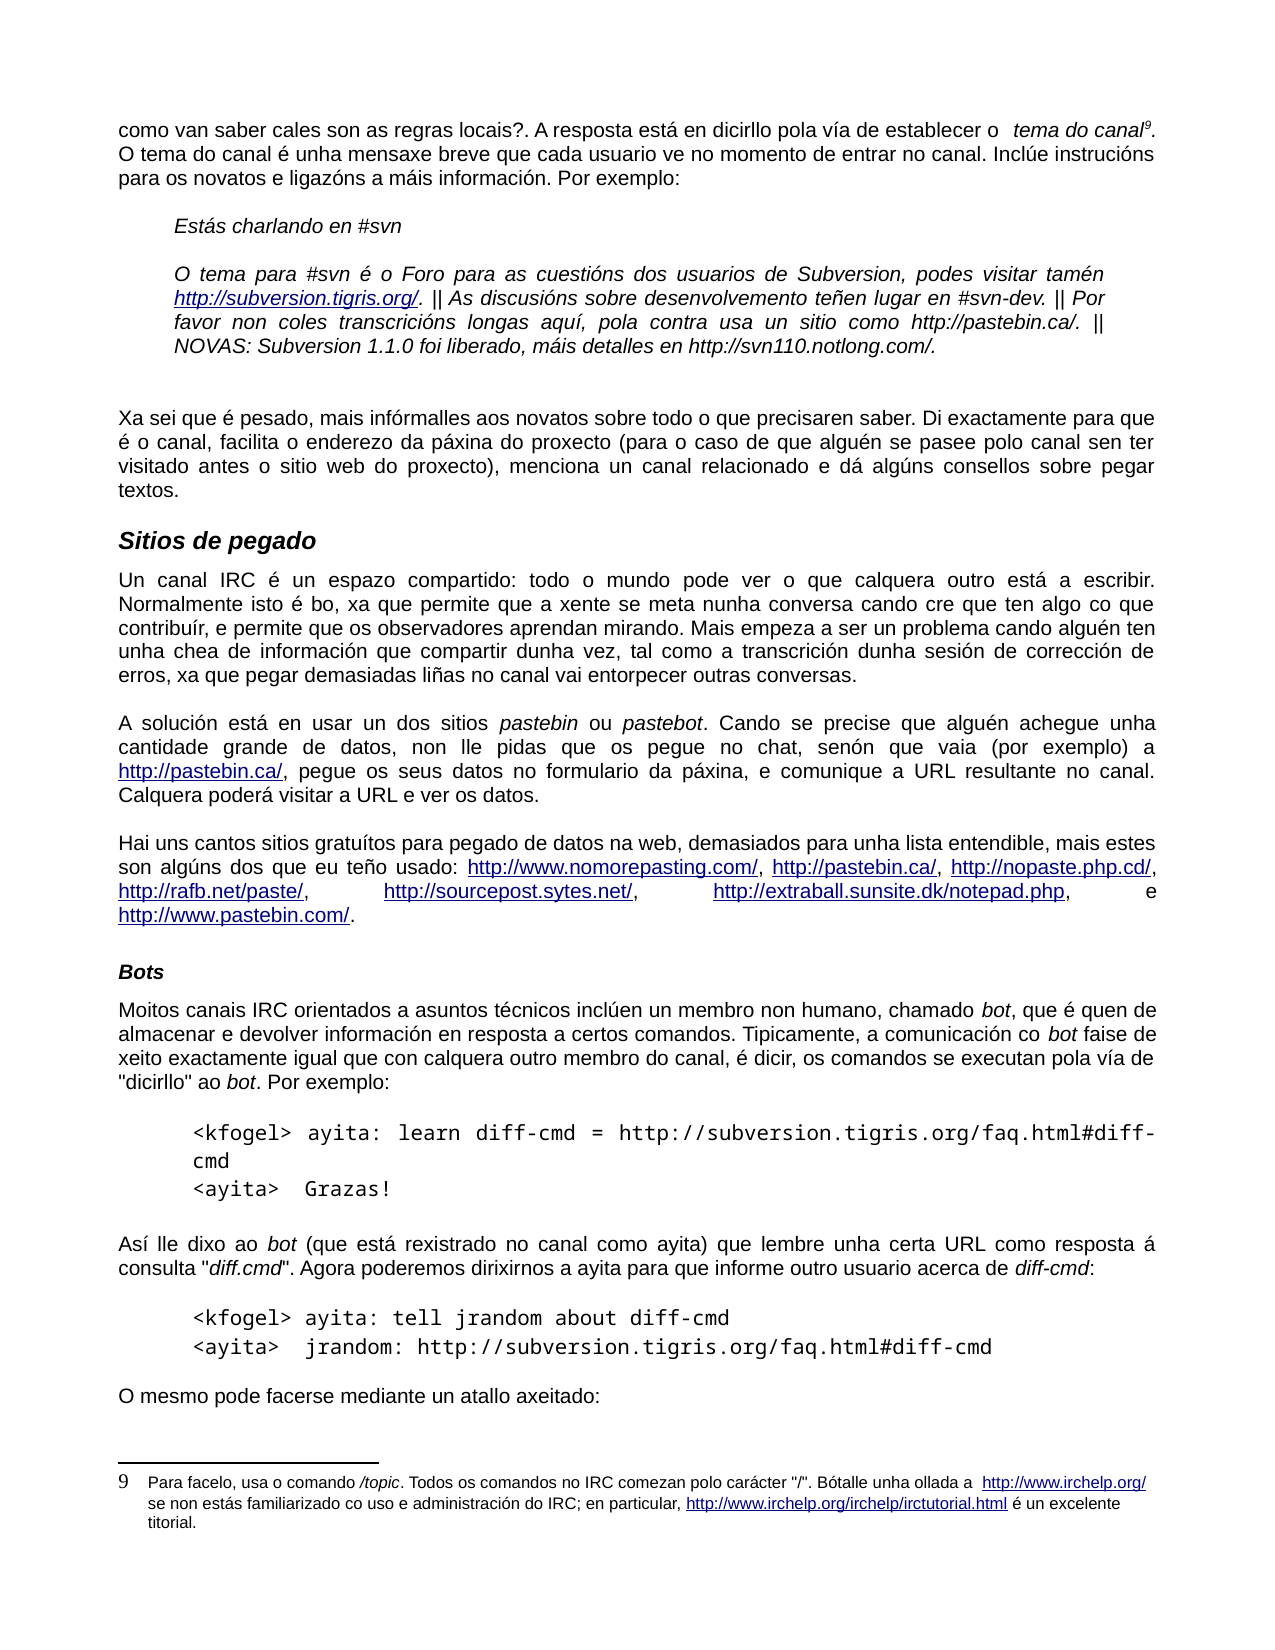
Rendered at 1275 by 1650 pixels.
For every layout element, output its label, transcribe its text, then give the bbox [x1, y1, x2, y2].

text A solución está en usar un dos sitios pastebin ou pastebot. Cando se precise que alguén achegue unha cantidade grande de datos, non lle pidas que os pegue no chat, senón que vaia (por exemplo) a http://pastebin.ca/, pegue os seus datos no formulario da páxina, e comunique a URL resultante no canal. Calquera poderá visitar a URL e ver os datos. [118, 711, 1157, 807]
text Hai uns cantos sitios gratuítos para pegado de datos na web, demasiados para unha lista entendible, mais estes son algúns dos que eu teño usado: http://www.nomorepasting.com/, http://pastebin.ca/, http://nopaste.php.cd/, http://rafb.net/paste/, http://sourcepost.sytes.net/, http://extraball.sunsite.dk/notepad.php, e http://www.pastebin.com/. [118, 831, 1157, 927]
text <kfogel> ayita: tell jrandom about diff-cmd [192, 1303, 1157, 1332]
text <ayita> jrandom: http://subversion.tigris.org/faq.html#diff-cmd [192, 1332, 1157, 1360]
subtitle Sitios de pegado [118, 526, 1157, 555]
text Moitos canais IRC orientados a asuntos técnicos inclúen un membro non humano, chamado bot, que é quen de almacenar e devolver información en resposta a certos comandos. Tipicamente, a comunicación co bot faise de xeito exactamente igual que con calquera outro membro do canal, é dicir, os comandos se executan pola vía de "dicirllo" ao bot. Por exemplo: [118, 998, 1157, 1094]
subtitle Bots [118, 952, 1157, 985]
text Xa sei que é pesado, mais infórmalles aos novatos sobre todo o que precisaren saber. Di exactamente para que é o canal, facilita o enderezo da páxina do proxecto (para o caso de que alguén se pasee polo canal sen ter visitado antes o sitio web do proxecto), menciona un canal relacionado e dá algúns consellos sobre pegar textos. [118, 406, 1157, 501]
text como van saber cales son as regras locais?. A resposta está en dicirllo pola vía de establecer o tema do canal. O tema do canal é unha mensaxe breve que cada usuario ve no momento de entrar no canal. Inclúe instrucións para os novatos e ligazóns a máis información. Por exemplo: [118, 118, 1157, 190]
text <ayita> Grazas! [192, 1174, 1157, 1203]
text O tema para #svn é o Foro para as cuestións dos usuarios de Subversion, podes visitar tamén http://subversion.tigris.org/. || As discusións sobre desenvolvemento teñen lugar en #svn-dev. || Por favor non coles transcricións longas aquí, pola contra usa un sitio como http://pastebin.ca/. || NOVAS: Subversion 1.1.0 foi liberado, máis detalles en http://svn110.notlong.com/. [174, 262, 1107, 358]
text Así lle dixo ao bot (que está rexistrado no canal como ayita) que lembre unha certa URL como resposta á consulta "diff.cmd". Agora poderemos dirixirnos a ayita para que informe outro usuario acerca de diff-cmd: [118, 1231, 1157, 1279]
text O mesmo pode facerse mediante un atallo axeitado: [118, 1384, 1157, 1408]
text Estás charlando en #svn [174, 214, 1107, 238]
text Para facelo, usa o comando /topic. Todos os comandos no IRC comezan polo carácter "/". Bótalle unha ollada a http://www.irchelp.org/ se non estás familiarizado co uso e administración do IRC; en particular, http://www.irchelp.org/irchelp/irctutorial.html é un excelente titorial. [118, 1469, 1157, 1532]
text Un canal IRC é un espazo compartido: todo o mundo pode ver o que calquera outro está a escribir. Normalmente isto é bo, xa que permite que a xente se meta nunha conversa cando cre que ten algo co que contribuír, e permite que os observadores aprendan mirando. Mais empeza a ser un problema cando alguén ten unha chea de información que compartir dunha vez, tal como a transcrición dunha sesión de corrección de erros, xa que pegar demasiadas liñas no canal vai entorpecer outras conversas. [118, 567, 1157, 687]
text <kfogel> ayita: learn diff-cmd = http://subversion.tigris.org/faq.html#diff-cmd [192, 1118, 1157, 1174]
